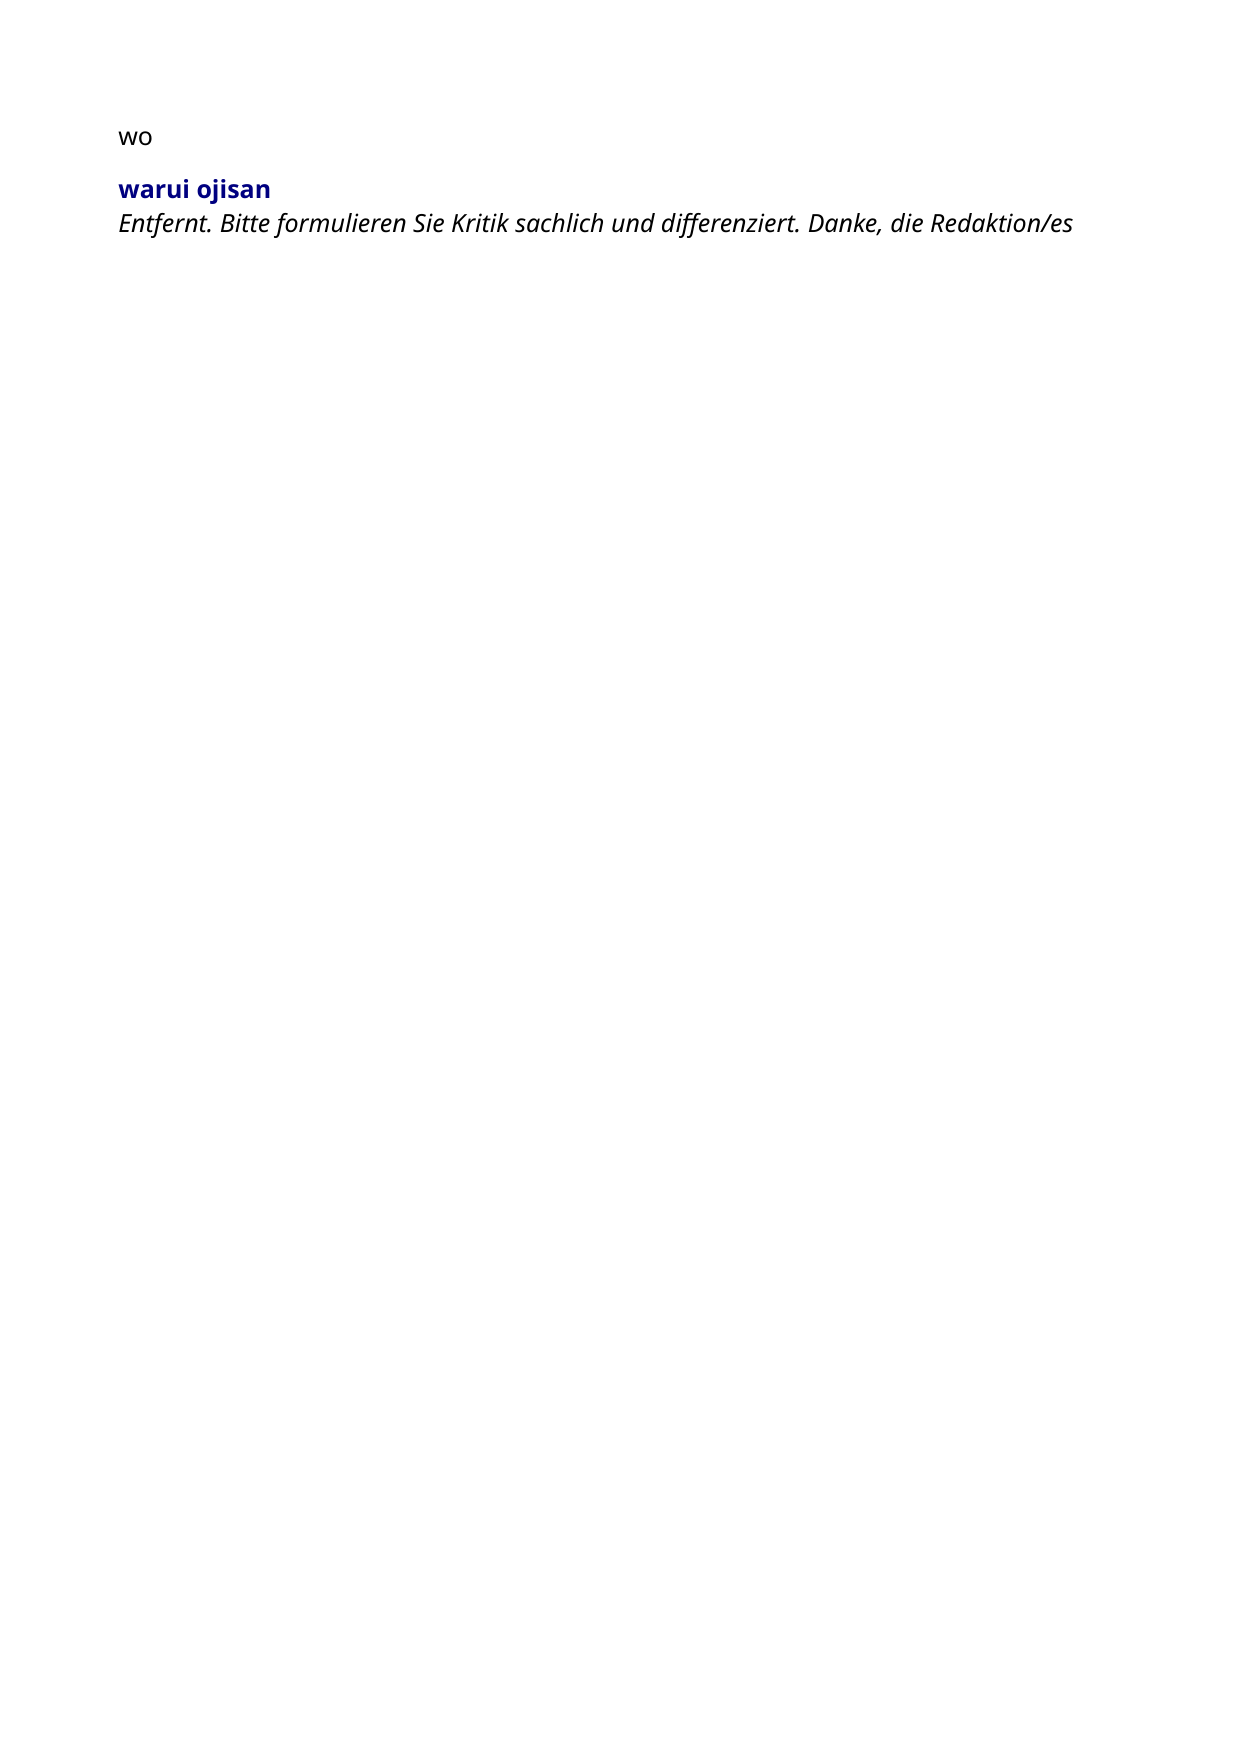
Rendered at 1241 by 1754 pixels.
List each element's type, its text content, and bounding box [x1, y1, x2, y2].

text Entfernt. Bitte formulieren Sie Kritik sachlich und differenziert. Danke, die Redaktion/es [118, 206, 1122, 240]
subtitle warui ojisan [118, 172, 1122, 206]
text wo [118, 118, 1122, 152]
